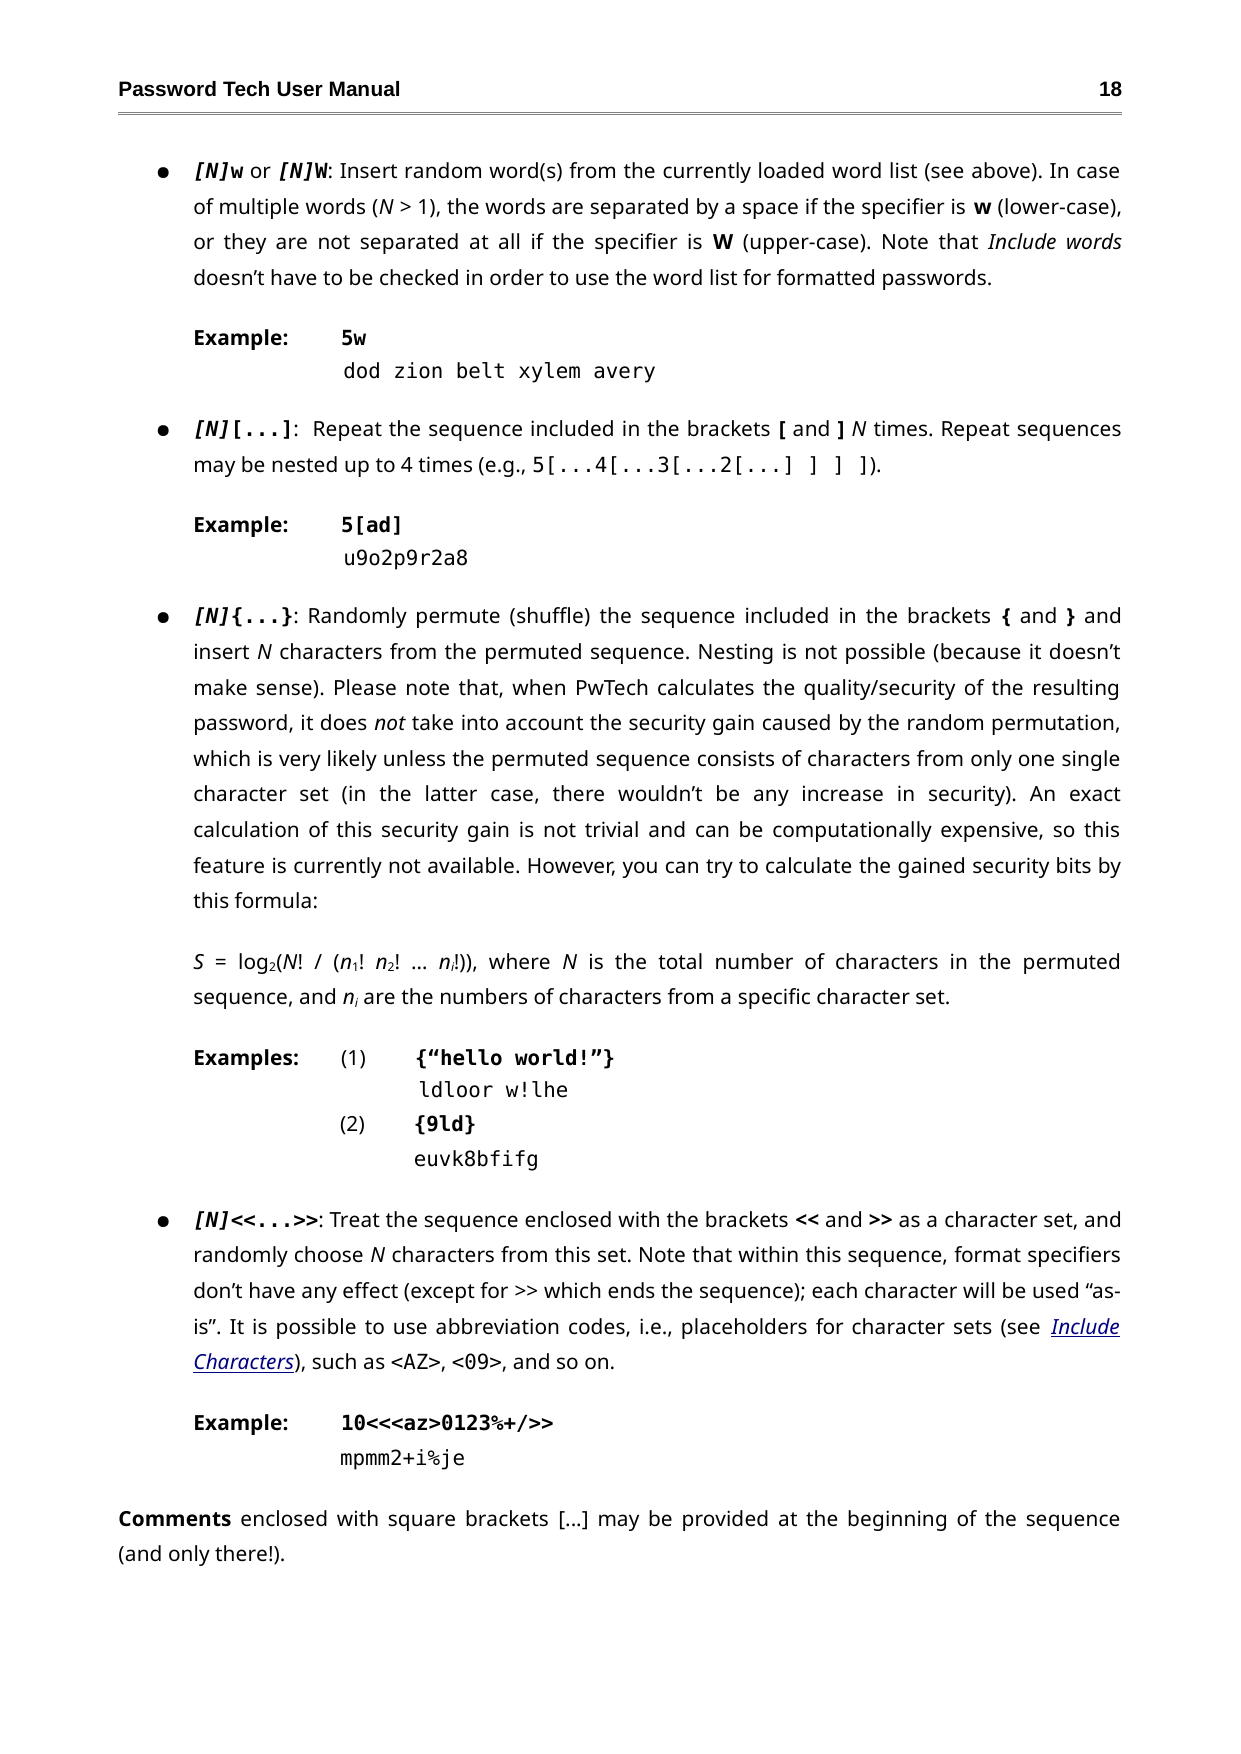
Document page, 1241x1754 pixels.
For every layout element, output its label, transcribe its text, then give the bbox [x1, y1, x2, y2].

list Example: 5[ad] [156, 510, 1122, 539]
list Example: 5w [156, 323, 1122, 352]
list Example: 10<<<az>0123%+/>> [156, 1408, 1122, 1436]
list ldloor w!lhe [381, 1078, 1122, 1103]
text mpmm2+i%je [118, 1443, 1122, 1472]
text (2) {9ld} [118, 1109, 1122, 1137]
text Comments enclosed with square brackets [...] may be provided at the beginning of the sequence (and only there!). [118, 1504, 1122, 1568]
list [N]<<...>>: Treat the sequence enclosed with the brackets << and >> as a character set, and randomly choose N characters from this set. Note that within this sequence, format specifiers don’t have any effect (except for >> which ends the sequence); each character will be used “as-is”. It is possible to use abbreviation codes, i.e., placeholders for character sets (see Include Characters), such as <AZ>, <09>, and so on. [156, 1205, 1122, 1376]
list [N]w or [N]W: Insert random word(s) from the currently loaded word list (see above). In case of multiple words (N > 1), the words are separated by a space if the specifier is w (lower-case), or they are not separated at all if the specifier is W (upper-case). Note that Include words doesn’t have to be checked in order to use the word list for formatted passwords. [156, 156, 1122, 291]
list [N][...]: Repeat the sequence included in the brackets [ and ] N times. Repeat sequences may be nested up to 4 times (e.g., 5[...4[...3[...2[...] ] ] ]). [156, 414, 1122, 478]
text euvk8bfifg [118, 1144, 1122, 1173]
list [N]{...}: Randomly permute (shuffle) the sequence included in the brackets { and } and insert N characters from the permuted sequence. Nesting is not possible (because it doesn’t make sense). Please note that, when PwTech calculates the quality/security of the resulting password, it does not take into account the security gain caused by the random permutation, which is very likely unless the permuted sequence consists of characters from only one single character set (in the latter case, there wouldn’t be any increase in security). An exact calculation of this security gain is not trivial and can be computationally expensive, so this feature is currently not available. However, you can try to calculate the gained security bits by this formula: [156, 601, 1122, 915]
list u9o2p9r2a8 [306, 546, 1122, 570]
list Examples: (1) {“hello world!”} [156, 1043, 1122, 1071]
list S = log2(N! / (n1! n2! … ni!)), where N is the total number of characters in the permuted sequence, and ni are the numbers of characters from a specific character set. [156, 947, 1122, 1011]
list dod zion belt xylem avery [306, 359, 1122, 383]
